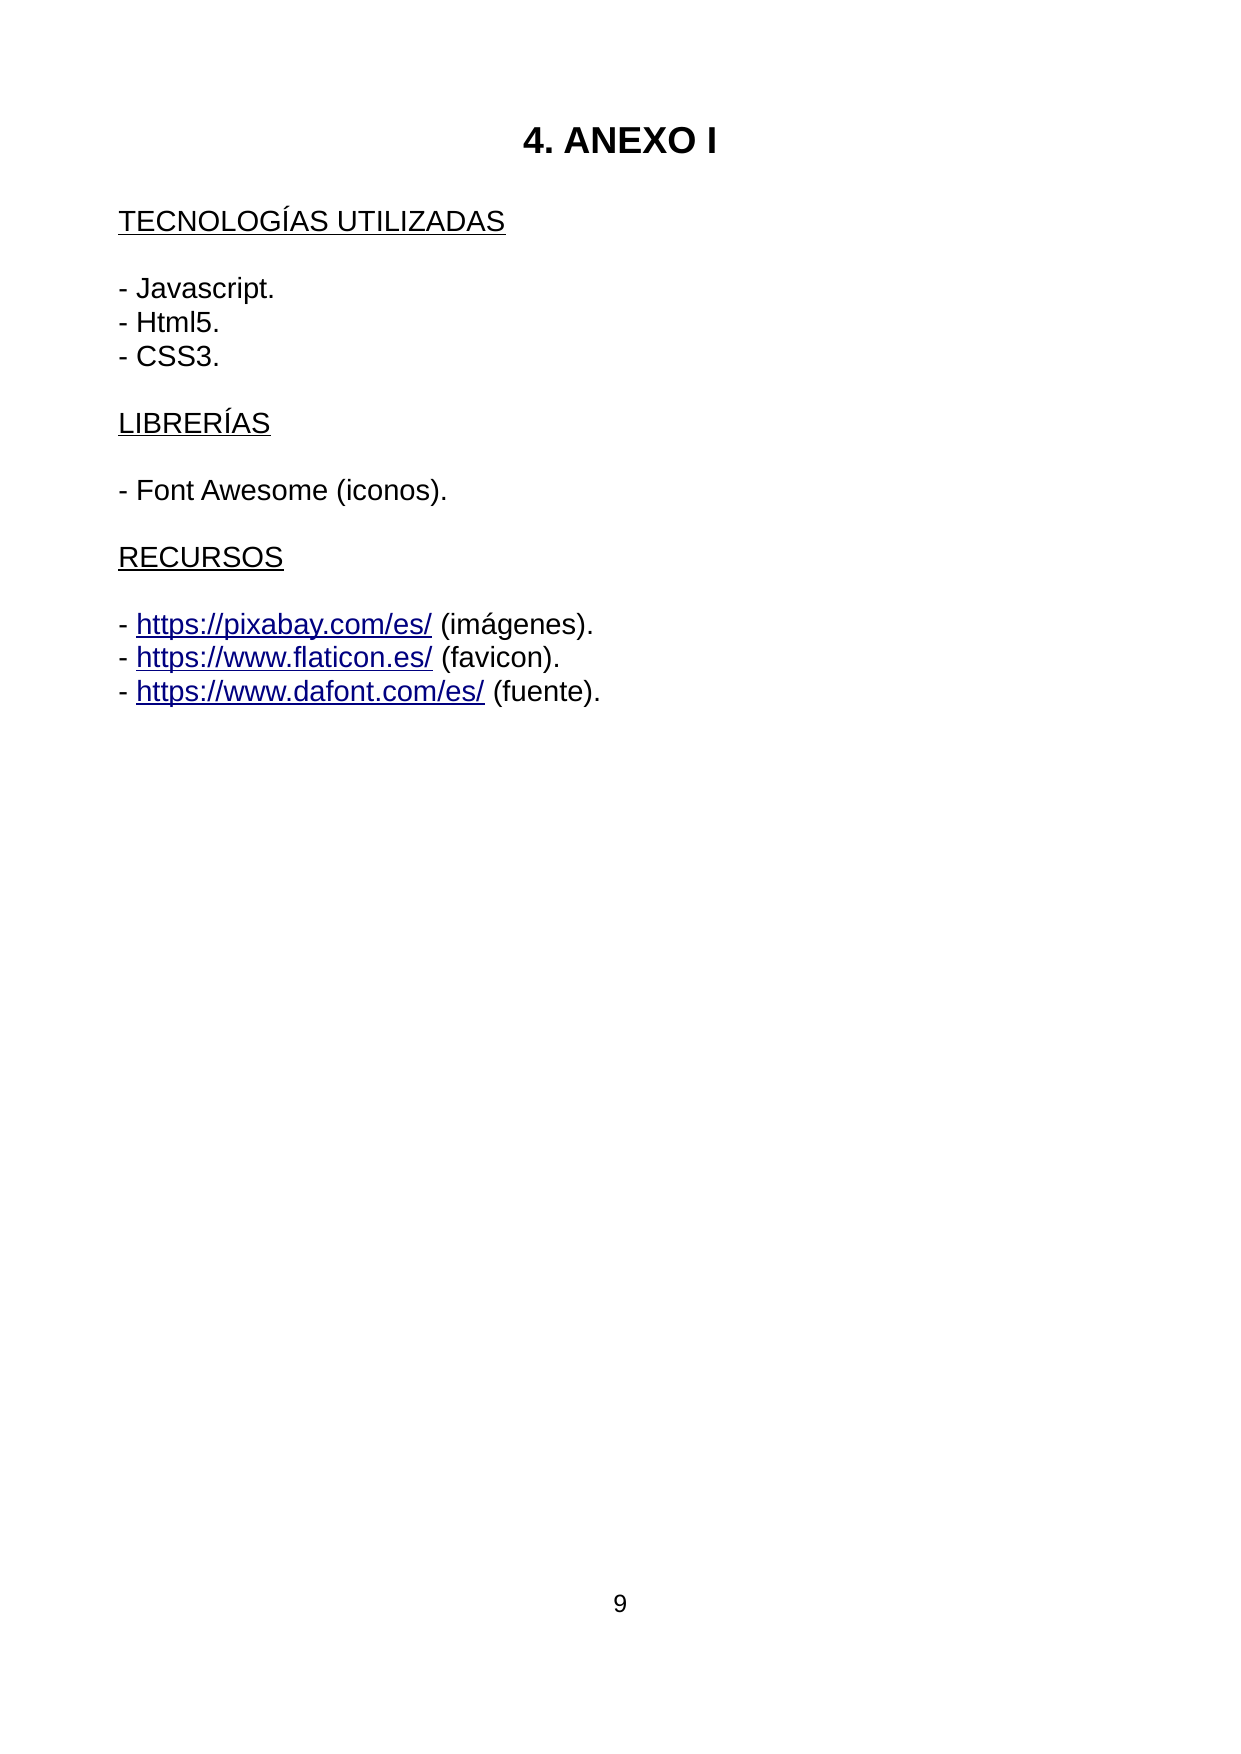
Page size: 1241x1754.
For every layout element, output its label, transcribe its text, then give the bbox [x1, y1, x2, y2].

text - https://www.dafont.com/es/ (fuente). [118, 674, 1122, 707]
text 4. ANEXO I [118, 118, 1122, 161]
text RECURSOS [118, 540, 1122, 573]
text LIBRERÍAS [118, 406, 1122, 439]
text - Html5. [118, 305, 1122, 338]
text - CSS3. [118, 338, 1122, 372]
text - Font Awesome (iconos). [118, 473, 1122, 506]
text 9 [118, 1589, 1122, 1618]
text - https://www.flaticon.es/ (favicon). [118, 640, 1122, 674]
text - Javascript. [118, 271, 1122, 305]
text - https://pixabay.com/es/ (imágenes). [118, 607, 1122, 640]
text TECNOLOGÍAS UTILIZADAS [118, 204, 1122, 238]
